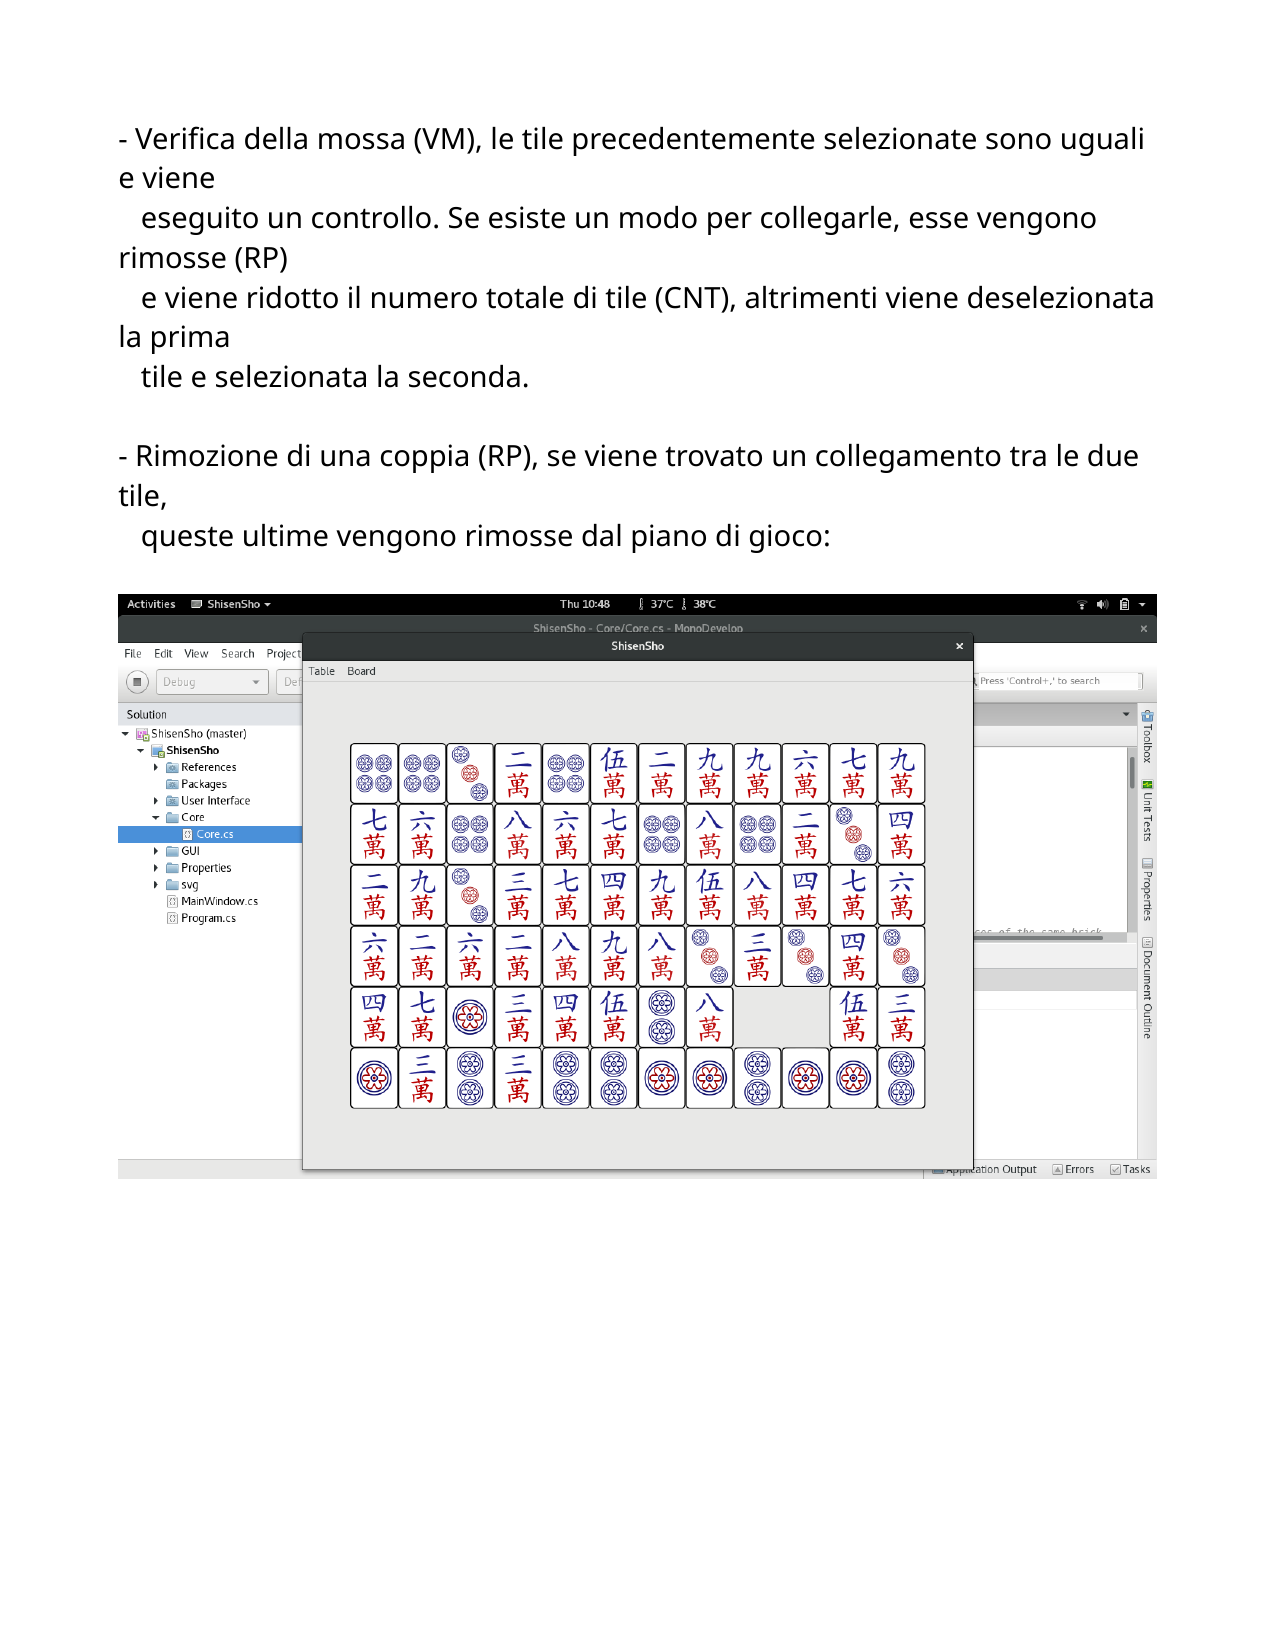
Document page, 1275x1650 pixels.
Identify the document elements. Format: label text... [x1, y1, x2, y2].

text tile e selezionata la seconda. [118, 356, 1157, 396]
picture [118, 594, 1157, 1179]
text - Rimozione di una coppia (RP), se viene trovato un collegamento tra le due tile, [118, 436, 1157, 515]
text - Verifica della mossa (VM), le tile precedentemente selezionate sono uguali e viene [118, 118, 1157, 197]
text queste ultime vengono rimosse dal piano di gioco: [118, 515, 1157, 555]
text e viene ridotto il numero totale di tile (CNT), altrimenti viene deselezionata la prima [118, 277, 1157, 356]
text eseguito un controllo. Se esiste un modo per collegarle, esse vengono rimosse (RP) [118, 197, 1157, 277]
